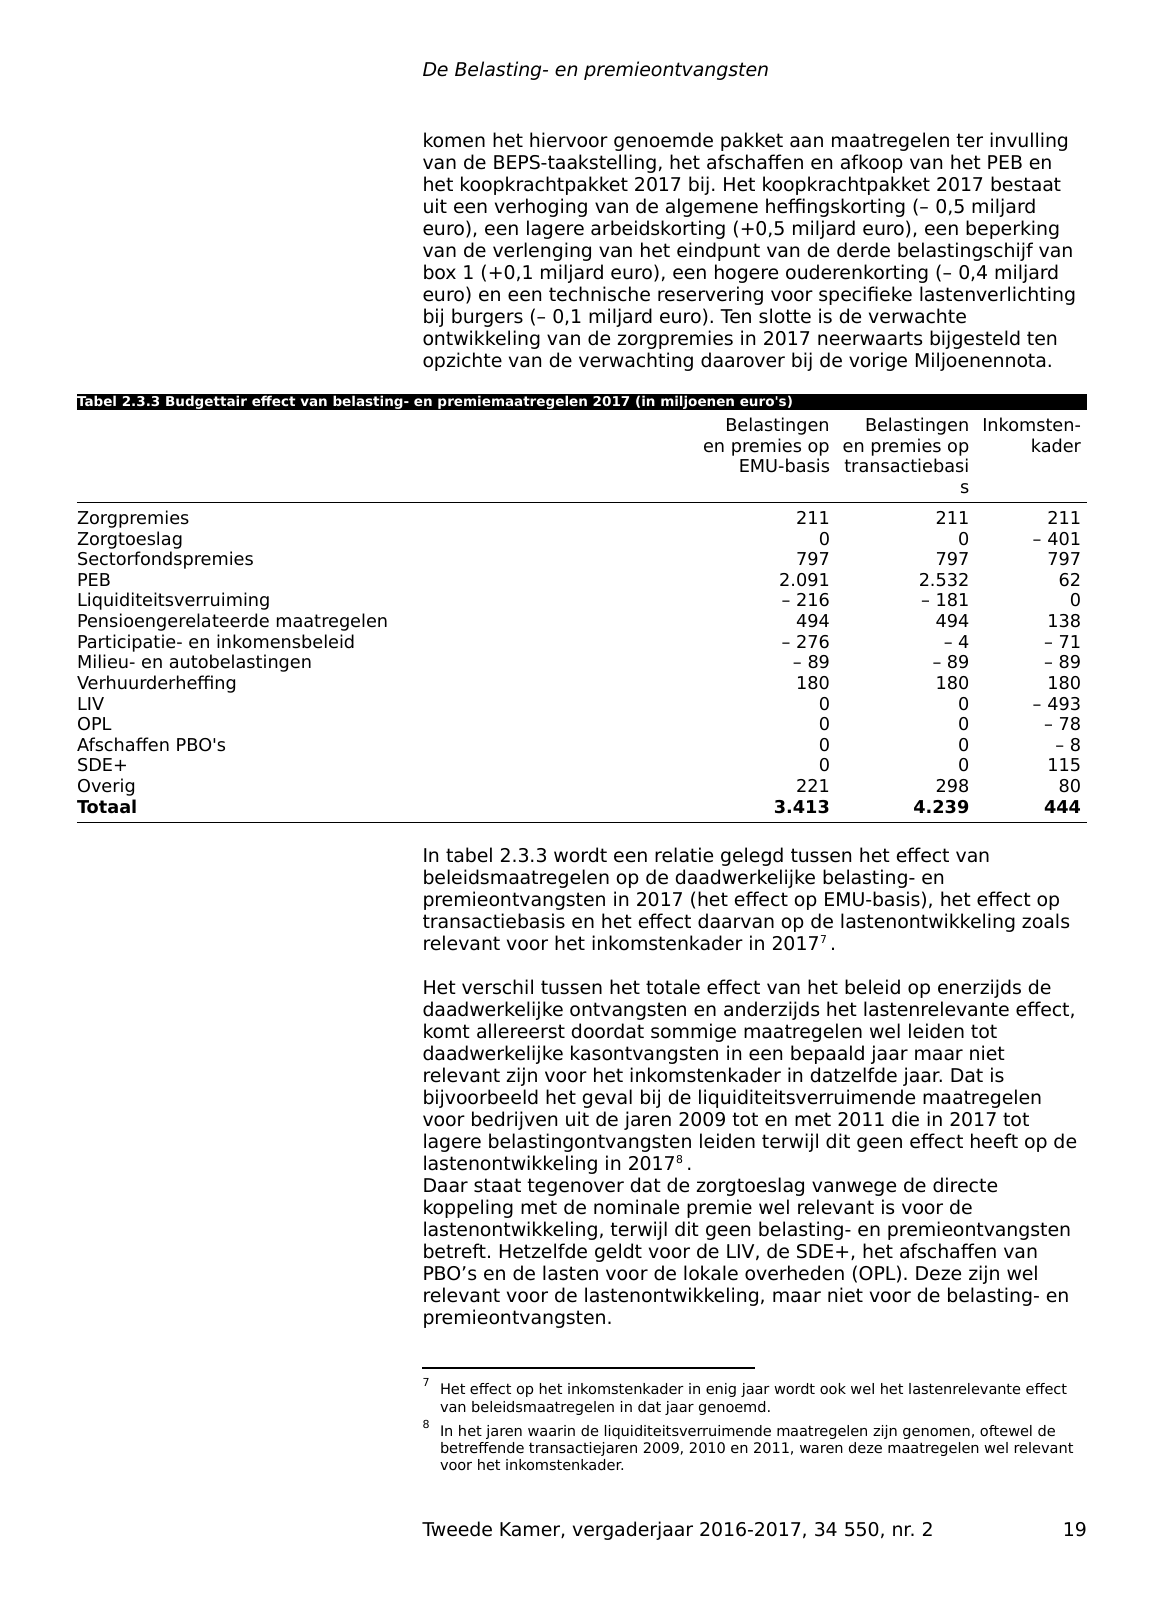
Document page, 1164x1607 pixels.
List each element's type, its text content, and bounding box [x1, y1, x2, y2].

table_cell 221 [696, 776, 836, 797]
table_cell 444 [975, 797, 1087, 822]
table_cell Afschaffen PBO's [77, 735, 696, 755]
table_cell – 181 [836, 590, 975, 611]
table_cell 0 [696, 694, 836, 714]
table_cell 0 [836, 714, 975, 735]
table_cell LIV [77, 694, 696, 714]
table_cell 2.091 [696, 570, 836, 590]
table_cell 80 [975, 776, 1087, 797]
table_cell Belastingen en premies op EMU-basis [696, 410, 836, 502]
table_cell – 401 [975, 529, 1087, 549]
table_cell 180 [975, 673, 1087, 693]
table_cell 0 [975, 590, 1087, 611]
table_cell Pensioengerelateerde maatregelen [77, 611, 696, 632]
table_cell 494 [696, 611, 836, 632]
table_cell 211 [975, 503, 1087, 528]
table_cell Participatie- en inkomensbeleid [77, 632, 696, 652]
text In tabel 2.3.3 wordt een relatie gelegd tussen het effect van beleidsmaatregelen op de daadwerkelijke belasting- en premieontvangsten in 2017 (het effect op EMU-basis), het effect op transactiebasis en het effect daarvan op de lastenontwikkeling zoals relevant voor het inkomstenkader in 2017. [422, 845, 1087, 955]
table_cell 180 [696, 673, 836, 693]
table_cell – 493 [975, 694, 1087, 714]
table_cell – 89 [975, 652, 1087, 673]
table_cell Sectorfondspremies [77, 549, 696, 570]
table_cell PEB [77, 570, 696, 590]
table_cell Zorgtoeslag [77, 529, 696, 549]
text Het effect op het inkomstenkader in enig jaar wordt ook wel het lastenrelevante effect van beleidsmaatregelen in dat jaar genoemd. [422, 1377, 1087, 1416]
table_cell 797 [836, 549, 975, 570]
text komen het hiervoor genoemde pakket aan maatregelen ter invulling van de BEPS-taakstelling, het afschaffen en afkoop van het PEB en het koopkrachtpakket 2017 bij. Het koopkrachtpakket 2017 bestaat uit een verhoging van de algemene heffingskorting (– 0,5 miljard euro), een lagere arbeidskorting (+0,5 miljard euro), een beperking van de verlenging van het eindpunt van de derde belastingschijf van box 1 (+0,1 miljard euro), een hogere ouderenkorting (– 0,4 miljard euro) en een technische reservering voor specifieke lastenverlichting bij burgers (– 0,1 miljard euro). Ten slotte is de verwachte ontwikkeling van de zorgpremies in 2017 neerwaarts bijgesteld ten opzichte van de verwachting daarover bij de vorige Miljoenennota. [422, 130, 1087, 372]
table_cell Milieu- en autobelastingen [77, 652, 696, 673]
table_cell 211 [696, 503, 836, 528]
table_header Tabel 2.3.3 Budgettair effect van belasting- en premiemaatregelen 2017 (in miljoenen euro's) [77, 394, 1087, 409]
table_cell 180 [836, 673, 975, 693]
table_cell – 71 [975, 632, 1087, 652]
text Daar staat tegenover dat de zorgtoeslag vanwege de directe koppeling met de nominale premie wel relevant is voor de lastenontwikkeling, terwijl dit geen belasting- en premieontvangsten betreft. Hetzelfde geldt voor de LIV, de SDE+, het afschaffen van PBO’s en de lasten voor de lokale overheden (OPL). Deze zijn wel relevant voor de lastenontwikkeling, maar niet voor de belasting- en premieontvangsten. [422, 1175, 1087, 1329]
table_cell 0 [836, 755, 975, 776]
table_cell Totaal [77, 797, 696, 822]
table_cell OPL [77, 714, 696, 735]
table_cell Zorgpremies [77, 503, 696, 528]
table_cell 3.413 [696, 797, 836, 822]
table_cell 797 [975, 549, 1087, 570]
table_cell 2.532 [836, 570, 975, 590]
table_cell Liquiditeitsverruiming [77, 590, 696, 611]
table_cell 115 [975, 755, 1087, 776]
table_cell – 8 [975, 735, 1087, 755]
table_cell 0 [836, 694, 975, 714]
table_cell Belastingen en premies op transactiebasis [836, 410, 975, 502]
table_cell 0 [696, 755, 836, 776]
table_cell – 89 [836, 652, 975, 673]
table_cell Inkomsten-kader [975, 410, 1087, 502]
table_cell 211 [836, 503, 975, 528]
table_cell SDE+ [77, 755, 696, 776]
table_cell – 216 [696, 590, 836, 611]
table_cell 138 [975, 611, 1087, 632]
table_cell 0 [836, 529, 975, 549]
table_cell Verhuurderheffing [77, 673, 696, 693]
table_cell – 276 [696, 632, 836, 652]
table_cell – 78 [975, 714, 1087, 735]
table_cell 62 [975, 570, 1087, 590]
table_cell 298 [836, 776, 975, 797]
table_cell 0 [696, 714, 836, 735]
table_cell 0 [836, 735, 975, 755]
table_cell – 89 [696, 652, 836, 673]
table_cell 0 [696, 735, 836, 755]
table_cell 4.239 [836, 797, 975, 822]
table_cell 494 [836, 611, 975, 632]
table_cell Overig [77, 776, 696, 797]
table_cell 797 [696, 549, 836, 570]
table_cell [77, 410, 696, 502]
text Het verschil tussen het totale effect van het beleid op enerzijds de daadwerkelijke ontvangsten en anderzijds het lastenrelevante effect, komt allereerst doordat sommige maatregelen wel leiden tot daadwerkelijke kasontvangsten in een bepaald jaar maar niet relevant zijn voor het inkomstenkader in datzelfde jaar. Dat is bijvoorbeeld het geval bij de liquiditeitsverruimende maatregelen voor bedrijven uit de jaren 2009 tot en met 2011 die in 2017 tot lagere belastingontvangsten leiden terwijl dit geen effect heeft op de lastenontwikkeling in 2017. [422, 977, 1087, 1175]
table_cell 0 [696, 529, 836, 549]
text In het jaren waarin de liquiditeitsverruimende maatregelen zijn genomen, oftewel de betreffende transactiejaren 2009, 2010 en 2011, waren deze maatregelen wel relevant voor het inkomstenkader. [422, 1418, 1087, 1474]
table_cell – 4 [836, 632, 975, 652]
